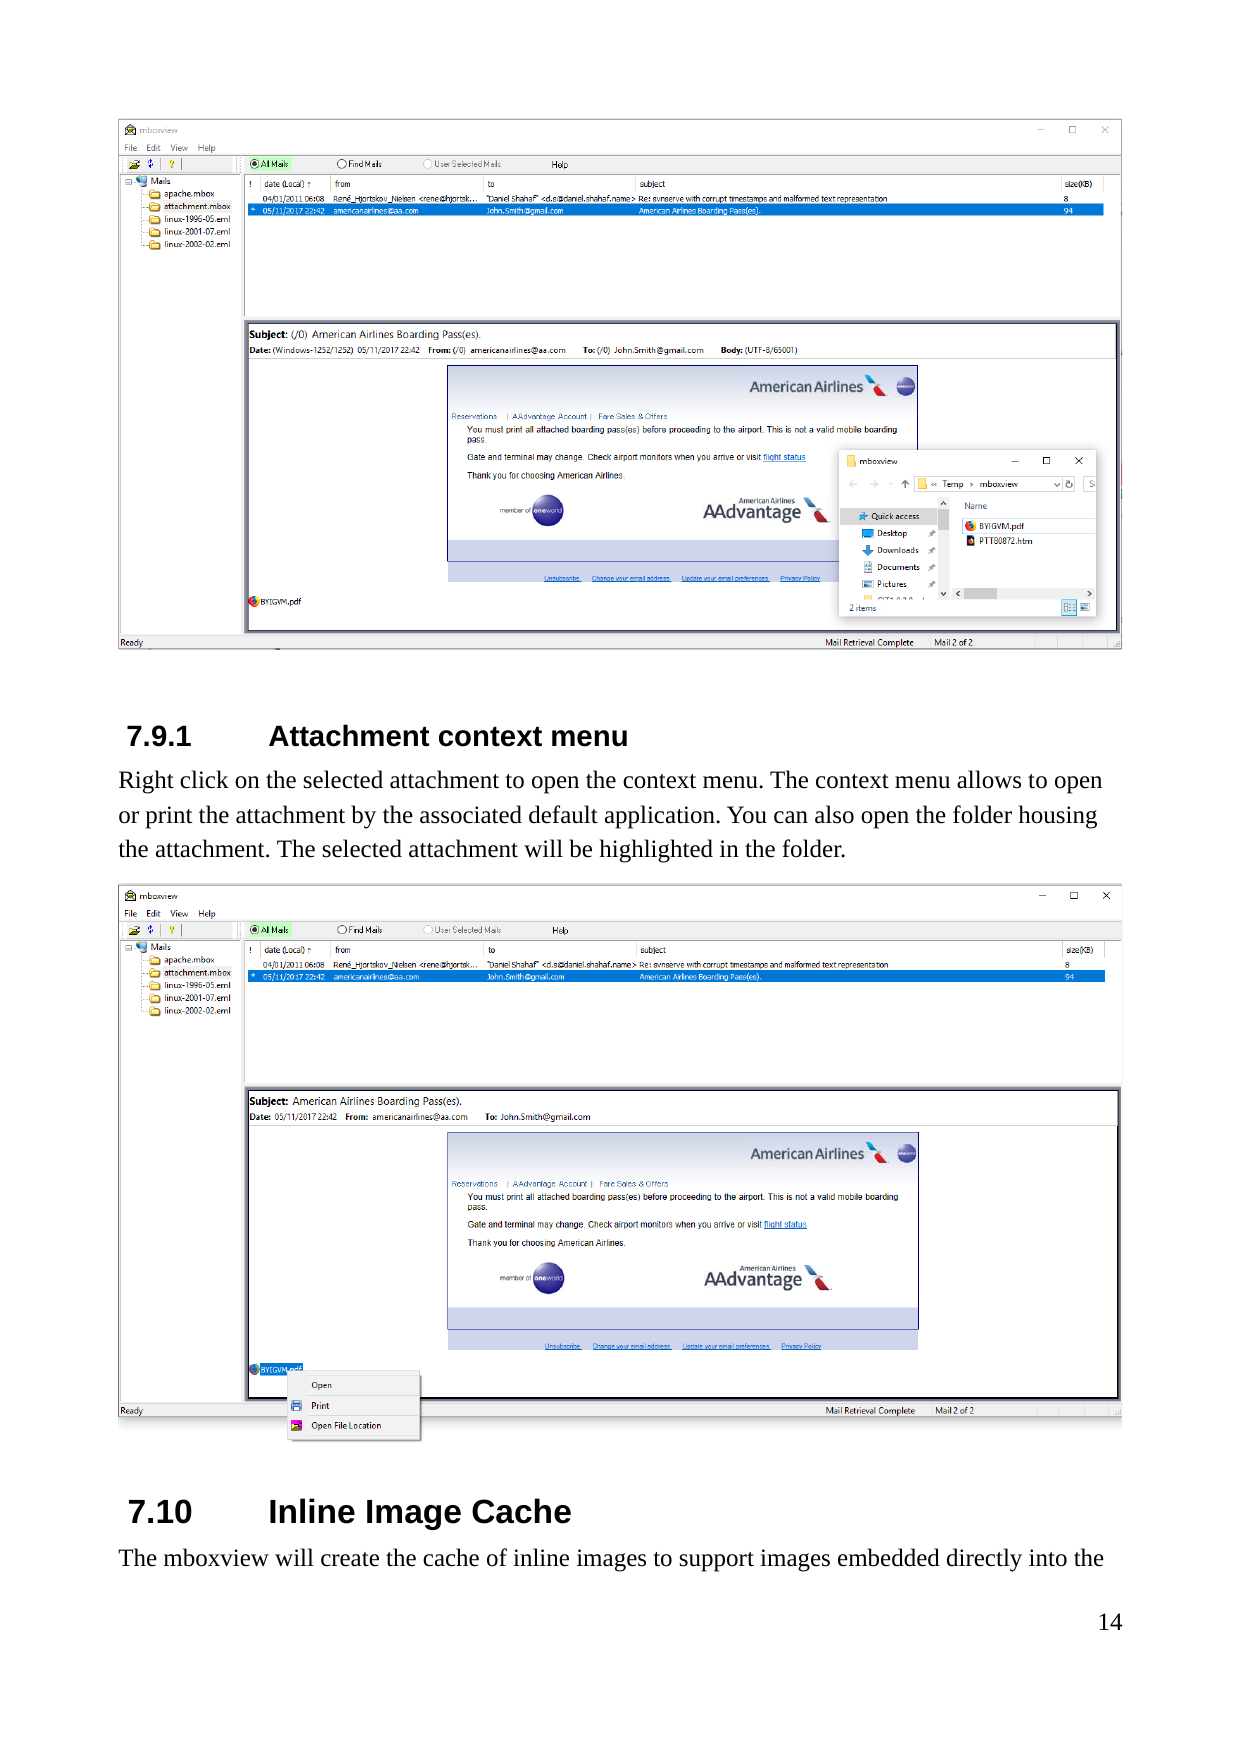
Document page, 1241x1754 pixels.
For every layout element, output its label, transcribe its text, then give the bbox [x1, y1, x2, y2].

text Right click on the selected attachment to open the context menu. The context menu allows to open or print the attachment by the associated default application. You can also open the folder housing the attachment. The selected attachment will be highlighted in the folder. [118, 765, 1122, 863]
picture [118, 118, 1123, 650]
text The mboxview will create the cache of inline images to support images embedded directly into the [118, 1543, 1122, 1572]
subtitle Inline Image Cache [118, 1492, 1122, 1531]
picture [118, 883, 1123, 1443]
subtitle Attachment context menu [118, 719, 1122, 753]
